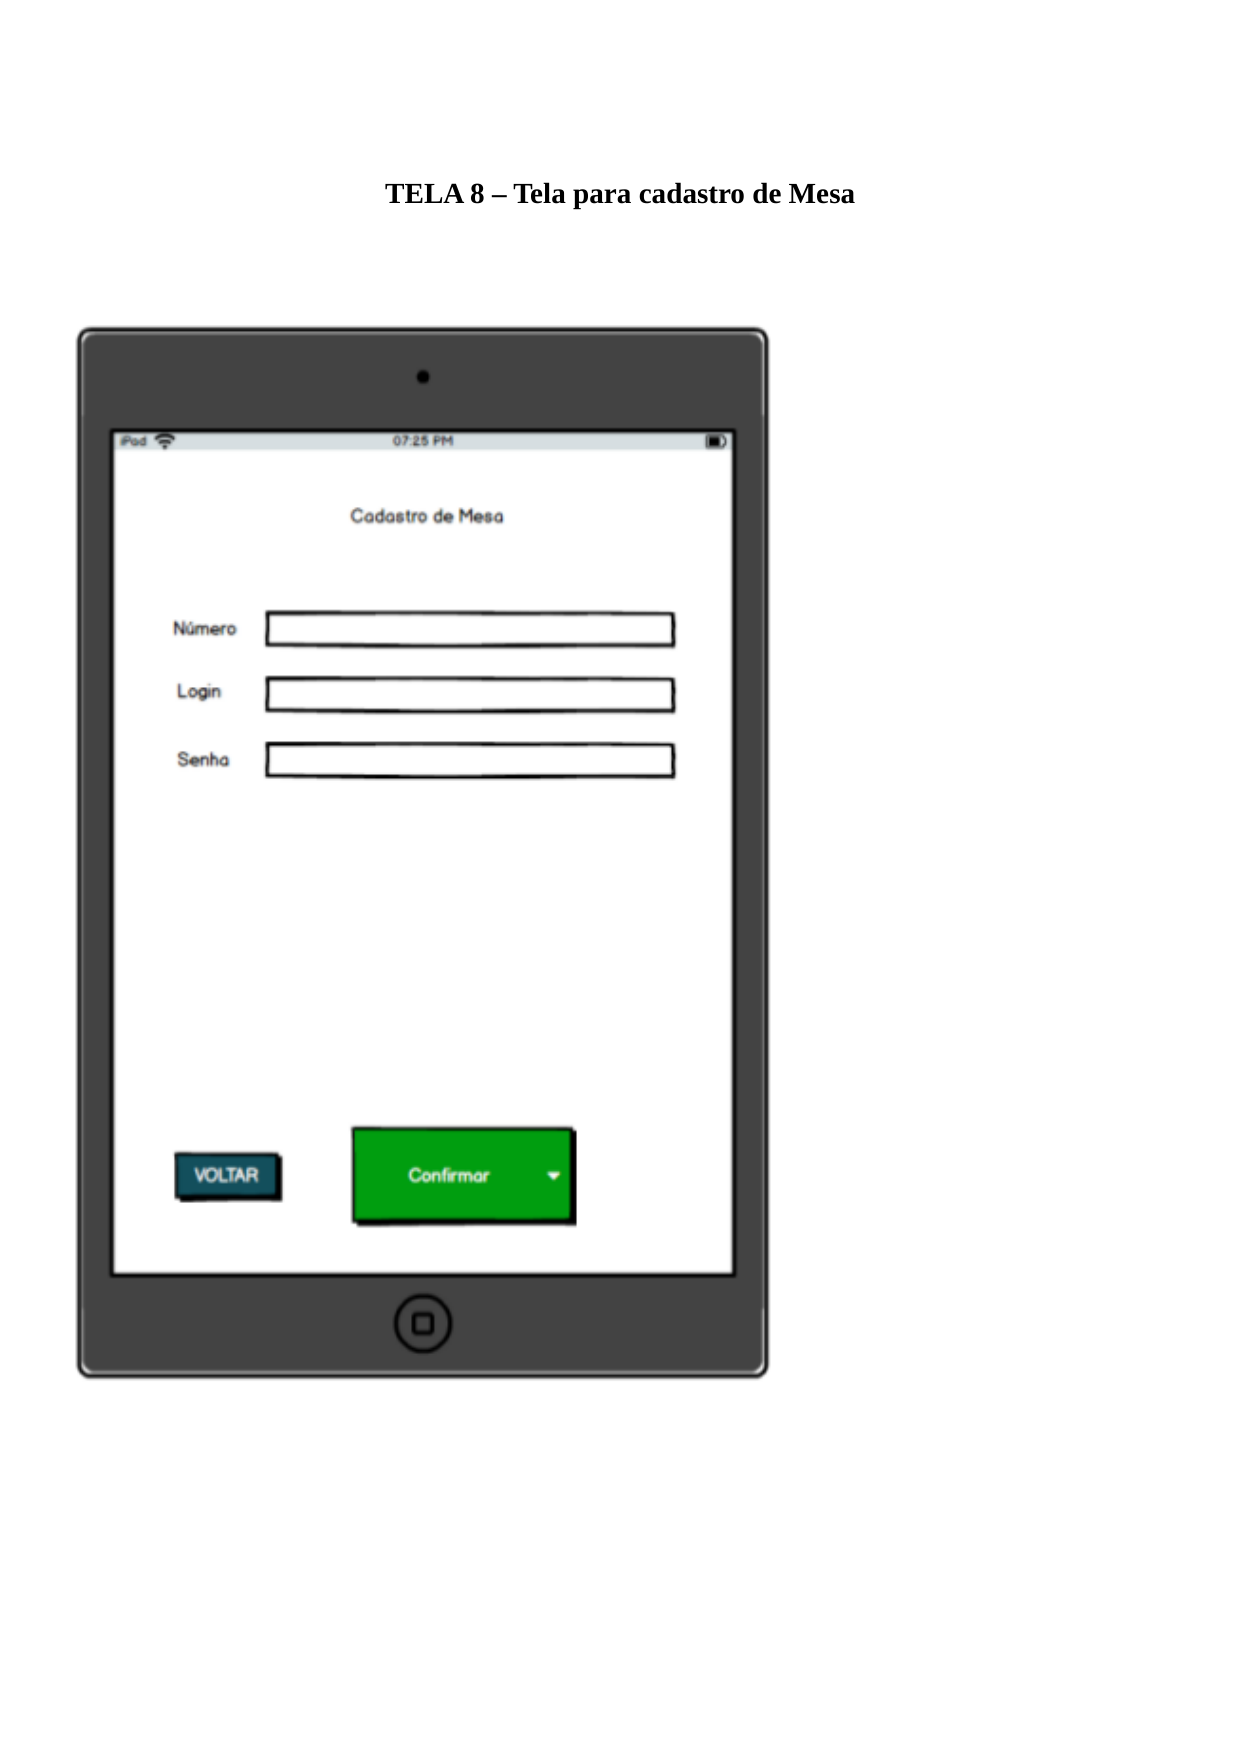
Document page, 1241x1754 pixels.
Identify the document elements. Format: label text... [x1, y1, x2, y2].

picture [61, 324, 780, 1383]
text TELA 8 – Tela para cadastro de Mesa [118, 176, 1122, 210]
